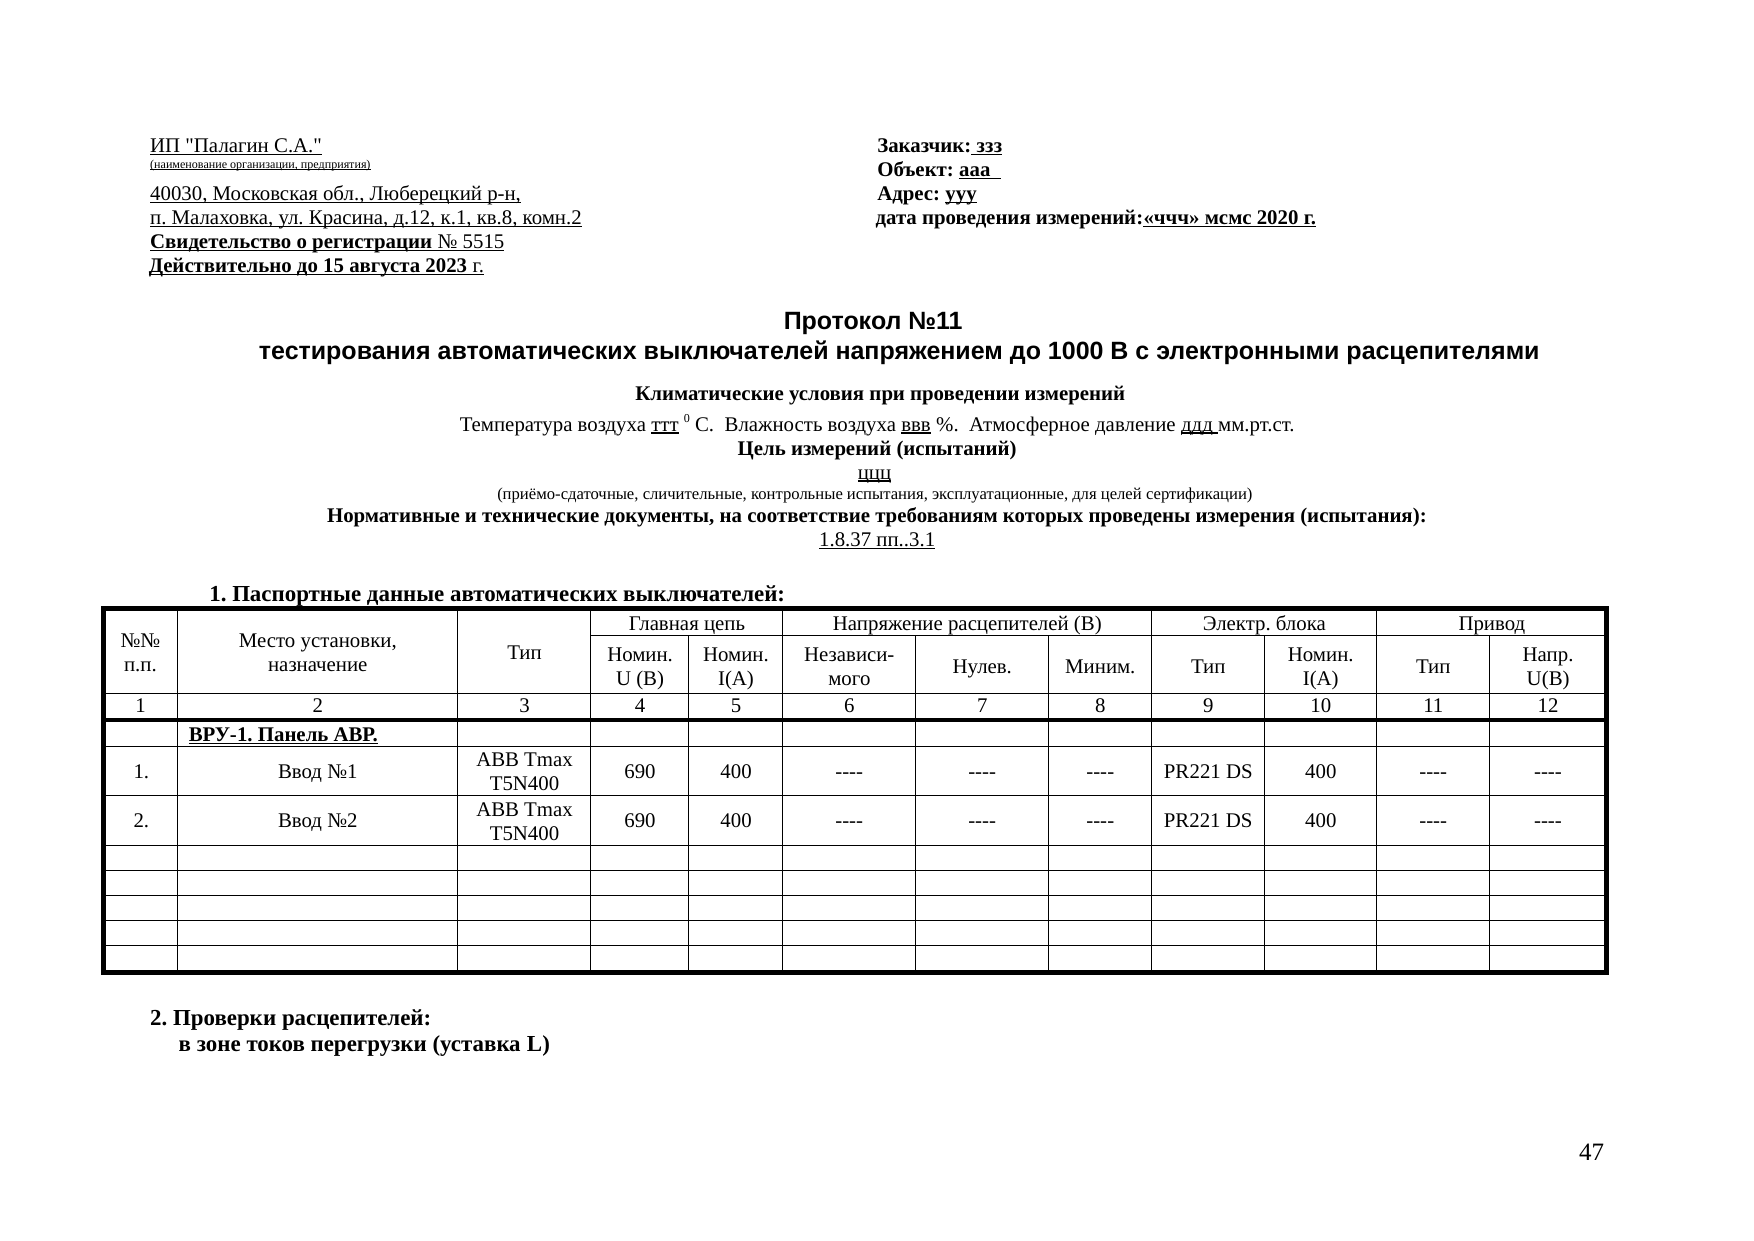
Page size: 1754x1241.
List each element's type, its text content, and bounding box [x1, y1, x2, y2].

table_cell 690 [591, 796, 688, 844]
table_cell [1265, 871, 1376, 895]
table_cell [458, 896, 590, 920]
table_cell ВРУ-1. Панель АВР. [178, 722, 457, 746]
table_cell ---- [1377, 796, 1489, 844]
table_cell ---- [783, 747, 915, 795]
text в зоне токов перегрузки (уставка L) [150, 1030, 1604, 1056]
table_cell [458, 722, 590, 746]
table_cell [1152, 871, 1264, 895]
table_cell Ввод №2 [178, 796, 457, 844]
table_cell ---- [1490, 747, 1604, 795]
table_cell [1152, 921, 1264, 945]
text Действительно до 15 августа 2023 г. [148, 253, 877, 277]
table_cell 1 [106, 694, 177, 717]
table_cell [916, 921, 1048, 945]
text Объект: ааа [877, 157, 1604, 181]
table_cell [783, 896, 915, 920]
table_cell ---- [1377, 747, 1489, 795]
table_cell 2 [178, 694, 457, 717]
table_cell Тип [1152, 636, 1264, 692]
list 1. Паспортные данные автоматических выключателей: [179, 580, 1604, 606]
table_cell [916, 722, 1048, 746]
table_cell Номин. I(А) [1265, 636, 1376, 692]
table_cell [106, 921, 177, 945]
table_cell [1152, 946, 1264, 970]
table_cell ABB Tmax T5N400 [458, 747, 590, 795]
table_cell [178, 896, 457, 920]
text Заказчик: ззз [877, 133, 1604, 157]
table_cell [689, 921, 782, 945]
text 40030, Московская обл., Люберецкий р-н, [150, 181, 877, 205]
table_cell 690 [591, 747, 688, 795]
text 1.8.37 пп..3.1 [150, 527, 1604, 551]
table_cell 4 [591, 694, 688, 717]
table_cell [1152, 896, 1264, 920]
table_cell [689, 846, 782, 870]
table_cell [1377, 896, 1489, 920]
table_cell PR221 DS [1152, 747, 1264, 795]
table_cell [1377, 722, 1489, 746]
table_cell [1049, 846, 1151, 870]
table_cell [1265, 722, 1376, 746]
table_cell 3 [458, 694, 590, 717]
table_cell [783, 722, 915, 746]
table_cell Номин. U (В) [591, 636, 688, 692]
table_cell [591, 871, 688, 895]
text Свидетельство о регистрации № 5515 [150, 229, 877, 253]
table_cell 400 [689, 796, 782, 844]
text ццц [150, 460, 1604, 484]
table_cell [1490, 871, 1604, 895]
table_cell [1049, 722, 1151, 746]
table_cell [1265, 846, 1376, 870]
table_cell 400 [689, 747, 782, 795]
table_cell [689, 871, 782, 895]
table_header Место установки, назначение [178, 611, 457, 692]
table_cell [1265, 921, 1376, 945]
table_cell [106, 896, 177, 920]
table_cell [458, 946, 590, 970]
table_cell ---- [1049, 747, 1151, 795]
table_cell [1377, 946, 1489, 970]
table_cell [178, 871, 457, 895]
table_cell [689, 946, 782, 970]
text (наименование организации, предприятия) [150, 157, 877, 181]
text Нормативные и технические документы, на соответствие требованиям которых проведены измерения (испытания): [150, 503, 1604, 527]
table_cell [591, 846, 688, 870]
table_cell [591, 896, 688, 920]
table_cell 10 [1265, 694, 1376, 717]
table_cell [689, 722, 782, 746]
table_cell 1. [106, 747, 177, 795]
table_cell ---- [783, 796, 915, 844]
table_cell Напр. U(В) [1490, 636, 1604, 692]
table_cell Нулев. [916, 636, 1048, 692]
table_cell [1490, 946, 1604, 970]
table_cell [106, 871, 177, 895]
table_cell ---- [1490, 796, 1604, 844]
table_cell [1049, 946, 1151, 970]
table_cell Тип [1377, 636, 1489, 692]
table_cell 9 [1152, 694, 1264, 717]
table_cell ---- [1049, 796, 1151, 844]
table_cell [591, 946, 688, 970]
text Температура воздуха ттт 0 С. Влажность воздуха ввв %. Атмосферное давление ддд мм.рт.ст. [150, 412, 1604, 436]
text 2. Проверки расцепителей: [150, 1003, 1604, 1030]
text дата проведения измерений:«ччч» мсмс 2020 г. [877, 205, 1604, 229]
table_cell [178, 921, 457, 945]
table_cell [106, 722, 177, 746]
table_cell ---- [916, 747, 1048, 795]
table_cell [1377, 921, 1489, 945]
table_cell [783, 846, 915, 870]
table_cell ---- [916, 796, 1048, 844]
table_cell 400 [1265, 747, 1376, 795]
table_cell [591, 722, 688, 746]
table_cell [458, 921, 590, 945]
table_cell 11 [1377, 694, 1489, 717]
table_cell Независи-мого [783, 636, 915, 692]
text Цель измерений (испытаний) [150, 436, 1604, 460]
table_cell [106, 946, 177, 970]
table_cell [916, 871, 1048, 895]
table_cell [1377, 871, 1489, 895]
table_cell 2. [106, 796, 177, 844]
table_cell [458, 846, 590, 870]
table_cell [178, 946, 457, 970]
text Климатические условия при проведении измерений [150, 377, 1604, 406]
table_cell [1377, 846, 1489, 870]
table_header Напряжение расцепителей (В) [783, 611, 1151, 635]
table_cell [1049, 871, 1151, 895]
table_cell [783, 871, 915, 895]
table_cell [1152, 722, 1264, 746]
table_cell PR221 DS [1152, 796, 1264, 844]
table_header №№ п.п. [106, 611, 177, 692]
table_cell [916, 896, 1048, 920]
table_cell Номин. I(А) [689, 636, 782, 692]
table_cell [1490, 896, 1604, 920]
table_cell [689, 896, 782, 920]
table_cell 8 [1049, 694, 1151, 717]
table_cell [1490, 846, 1604, 870]
text Адрес: ууу [877, 181, 1604, 205]
table_header Главная цепь [591, 611, 782, 635]
table_cell [178, 846, 457, 870]
table_header Электр. блока [1152, 611, 1376, 635]
table_cell [783, 946, 915, 970]
table_cell [1265, 946, 1376, 970]
table_cell [783, 921, 915, 945]
table_cell 12 [1490, 694, 1604, 717]
text ИП "Палагин С.А." [150, 133, 877, 157]
table_cell Ввод №1 [178, 747, 457, 795]
table_cell [1490, 722, 1604, 746]
table_cell [1152, 846, 1264, 870]
table_header Тип [458, 611, 590, 692]
table_cell [916, 946, 1048, 970]
table_cell [591, 921, 688, 945]
table_cell 7 [916, 694, 1048, 717]
table_cell [1265, 896, 1376, 920]
table_cell 5 [689, 694, 782, 717]
table_cell ABB Tmax T5N400 [458, 796, 590, 844]
text (приёмо-сдаточные, сличительные, контрольные испытания, эксплуатационные, для целей сертификации) [150, 484, 1604, 503]
text п. Малаховка, ул. Красина, д.12, к.1, кв.8, комн.2 [150, 205, 877, 229]
table_cell [458, 871, 590, 895]
table_cell [1490, 921, 1604, 945]
table_cell [1049, 896, 1151, 920]
table_cell 400 [1265, 796, 1376, 844]
table_cell [1049, 921, 1151, 945]
table_cell [916, 846, 1048, 870]
table_cell 6 [783, 694, 915, 717]
table_header Привод [1377, 611, 1604, 635]
table_cell [106, 846, 177, 870]
subtitle тестирования автоматических выключателей напряжением до 1000 В с электронными расцепителями [150, 302, 1604, 364]
table_cell Миним. [1049, 636, 1151, 692]
